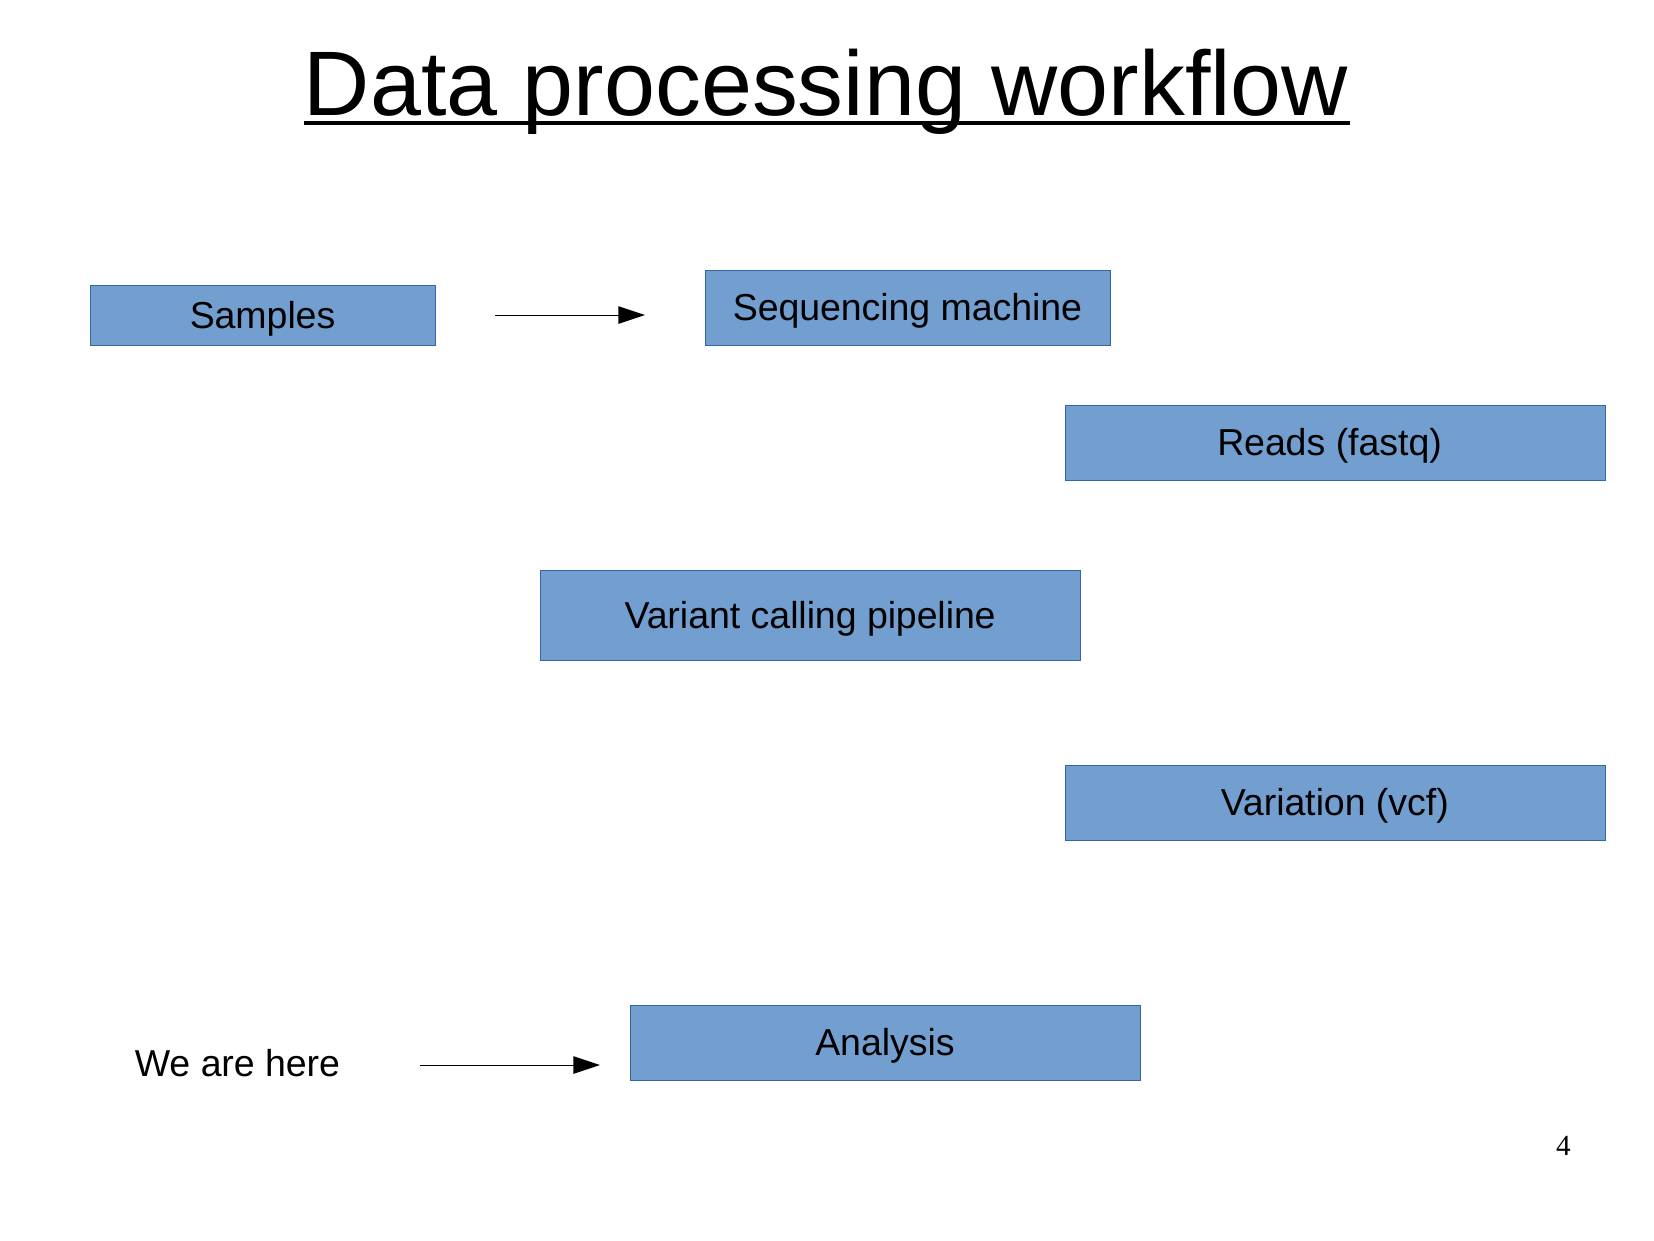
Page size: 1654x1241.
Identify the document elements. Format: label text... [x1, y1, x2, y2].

text_box Variant calling pipeline [540, 570, 1081, 661]
text_box Analysis [630, 1005, 1141, 1081]
text_box Variation (vcf) [1065, 765, 1606, 841]
text_box Reads (fastq) [1065, 405, 1606, 481]
text_box We are here [120, 1035, 355, 1092]
text_box Sequencing machine [705, 270, 1111, 346]
title Data processing workflow [82, 32, 1571, 136]
text_box Samples [90, 285, 436, 346]
